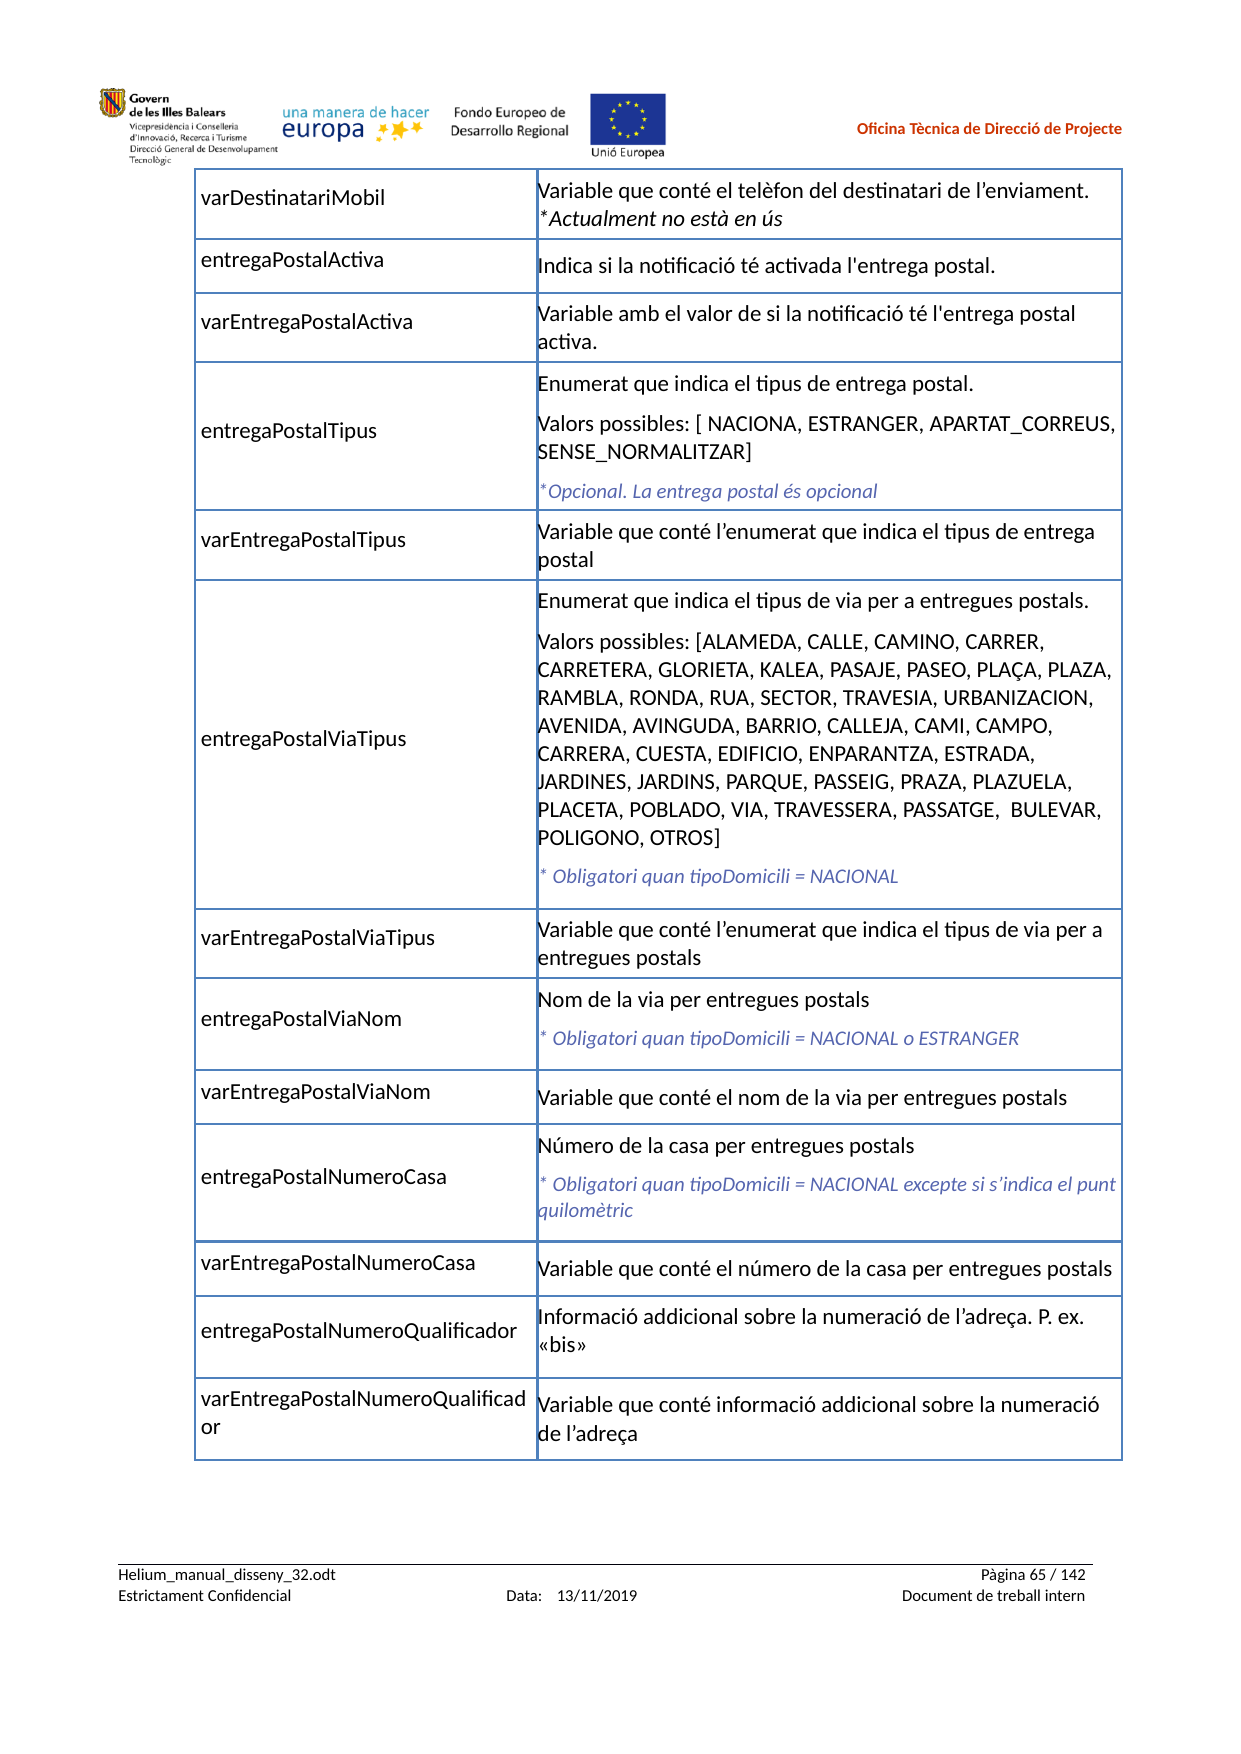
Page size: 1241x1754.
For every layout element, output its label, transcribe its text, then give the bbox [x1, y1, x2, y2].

table_cell entregaPostalViaTipus [196, 581, 536, 907]
table_cell varEntregaPostalViaNom [196, 1071, 536, 1123]
table_cell entregaPostalActiva [196, 240, 536, 292]
table_cell varEntregaPostalActiva [196, 294, 536, 361]
table_cell Indica si la notificació té activada l'entrega postal. [539, 240, 1121, 292]
table_cell Informació addicional sobre la numeració de l’adreça. P. ex. «bis» [539, 1297, 1121, 1377]
table_cell Nom de la via per entregues postals * Obligatori quan tipoDomicili = NACIONAL o ESTRANGER [539, 979, 1121, 1069]
table_cell entregaPostalTipus [196, 363, 536, 509]
table_cell Enumerat que indica el tipus de entrega postal. Valors possibles: [ NACIONA, ESTRANGER, APARTAT_CORREUS, SENSE_NORMALITZAR] *Opcional. La entrega postal és opcional [539, 363, 1121, 509]
table_cell Variable que conté informació addicional sobre la numeració de l’adreça [539, 1379, 1121, 1459]
picture [99, 87, 668, 166]
table_cell Enumerat que indica el tipus de via per a entregues postals. Valors possibles: [ALAMEDA, CALLE, CAMINO, CARRER, CARRETERA, GLORIETA, KALEA, PASAJE, PASEO, PLAÇA, PLAZA, RAMBLA, RONDA, RUA, SECTOR, TRAVESIA, URBANIZACION, AVENIDA, AVINGUDA, BARRIO, CALLEJA, CAMI, CAMPO, CARRERA, CUESTA, EDIFICIO, ENPARANTZA, ESTRADA, JARDINES, JARDINS, PARQUE, PASSEIG, PRAZA, PLAZUELA, PLACETA, POBLADO, VIA, TRAVESSERA, PASSATGE, BULEVAR, POLIGONO, OTROS] * Obligatori quan tipoDomicili = NACIONAL [539, 581, 1121, 907]
table_cell entregaPostalNumeroQualificador [196, 1297, 536, 1377]
table_cell Variable que conté l’enumerat que indica el tipus de via per a entregues postals [539, 910, 1121, 977]
table_cell Variable que conté l’enumerat que indica el tipus de entrega postal [539, 511, 1121, 579]
table_cell varEntregaPostalNumeroQualificador [196, 1379, 536, 1459]
table_cell entregaPostalViaNom [196, 979, 536, 1069]
table_cell varEntregaPostalTipus [196, 511, 536, 579]
table_cell Variable que conté el nom de la via per entregues postals [539, 1071, 1121, 1123]
table_cell varEntregaPostalNumeroCasa [196, 1243, 536, 1294]
table_cell varDestinatariMobil [196, 170, 536, 237]
table_cell Número de la casa per entregues postals * Obligatori quan tipoDomicili = NACIONAL excepte si s’indica el punt quilomètric [539, 1125, 1121, 1240]
table_cell Variable que conté el telèfon del destinatari de l’enviament. *Actualment no està en ús [539, 170, 1121, 237]
table_cell Variable que conté el número de la casa per entregues postals [539, 1243, 1121, 1294]
table_cell entregaPostalNumeroCasa [196, 1125, 536, 1240]
table_cell Variable amb el valor de si la notificació té l'entrega postal activa. [539, 294, 1121, 361]
table_cell varEntregaPostalViaTipus [196, 910, 536, 977]
